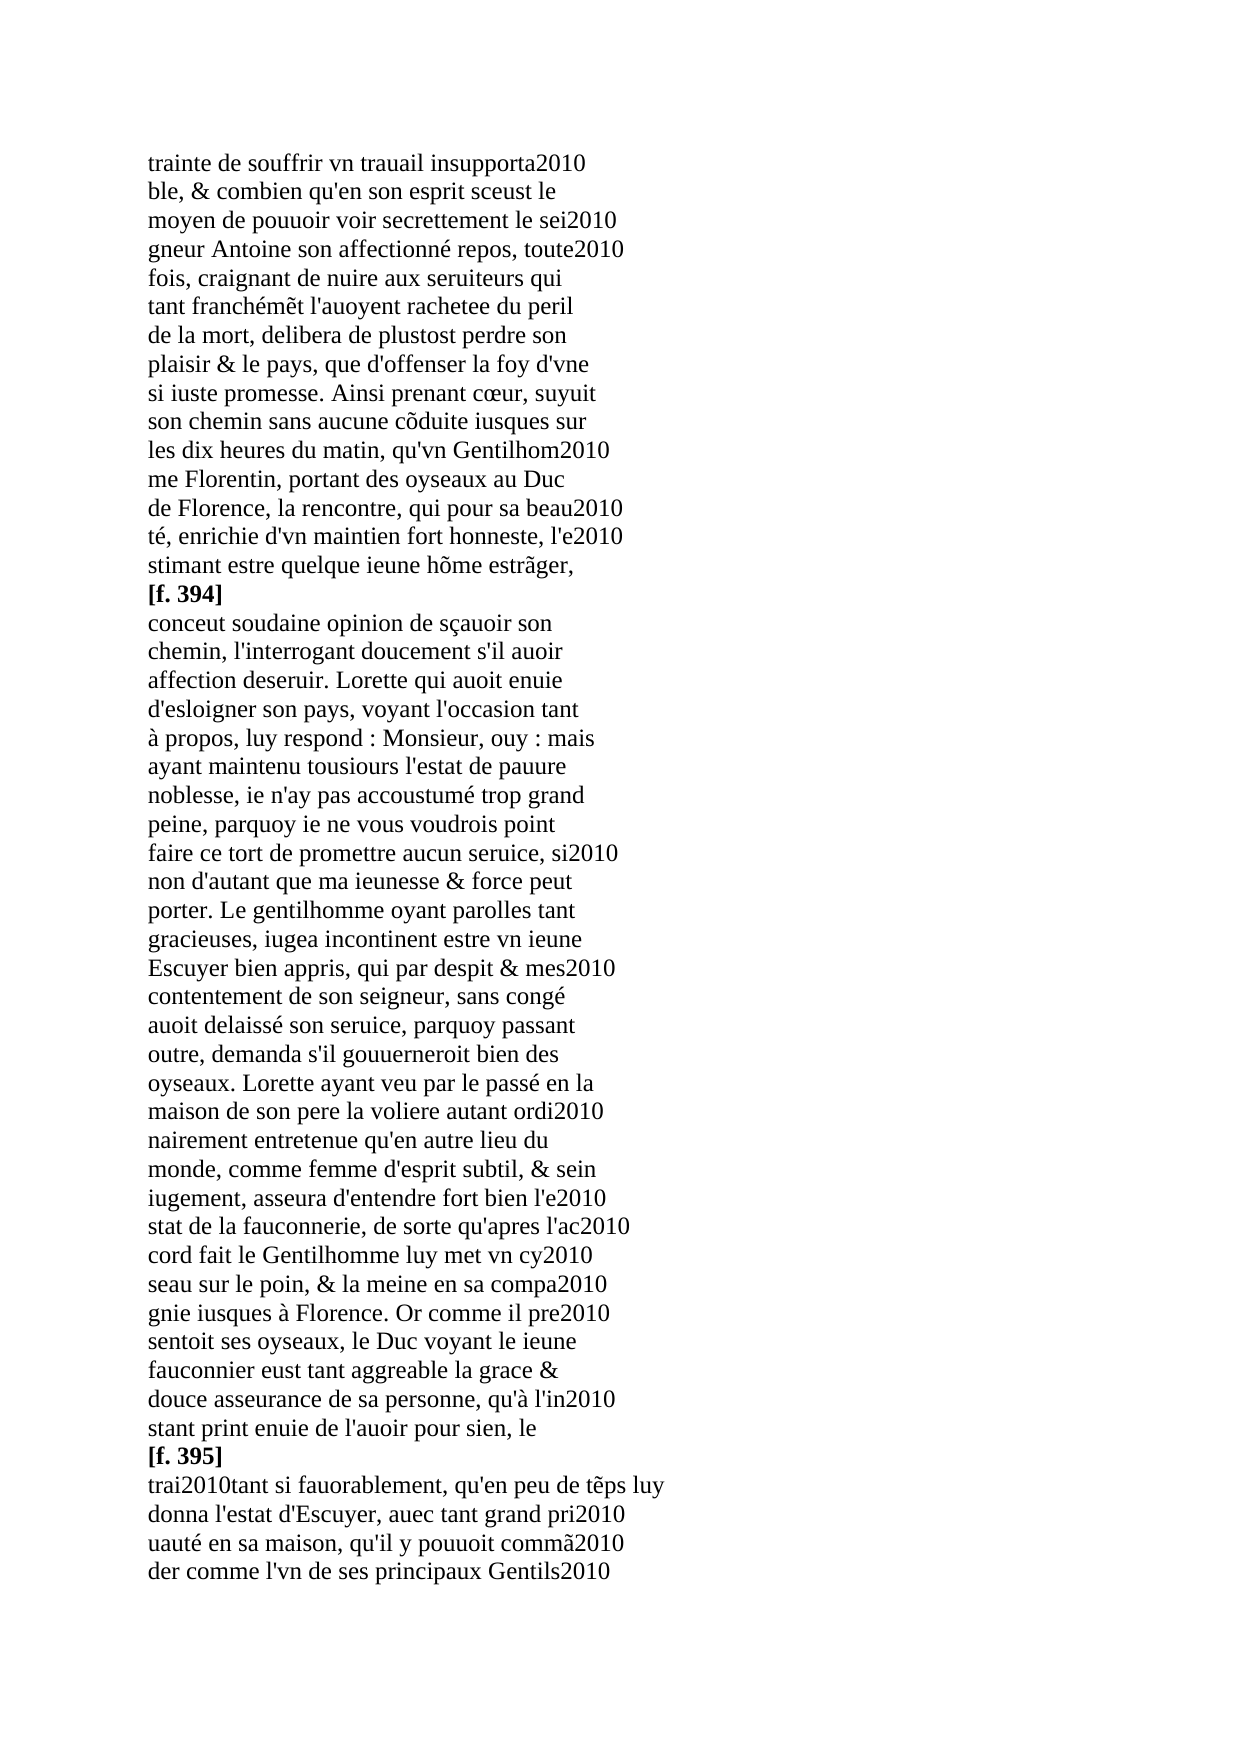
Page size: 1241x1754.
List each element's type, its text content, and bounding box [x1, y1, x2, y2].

text trainte de souffrir vn trauail insupporta2010 ble, & combien qu'en son esprit sceust le moyen de pouuoir voir secrettement le sei2010 gneur Antoine son affectionné repos, toute2010 fois, craignant de nuire aux seruiteurs qui tant franchémẽt l'auoyent rachetee du peril de la mort, delibera de plustost perdre son plaisir & le pays, que d'offenser la foy d'vne si iuste promesse. Ainsi prenant cœur, suyuit son chemin sans aucune cõduite iusques sur les dix heures du matin, qu'vn Gentilhom2010 me Florentin, portant des oyseaux au Duc de Florence, la rencontre, qui pour sa beau2010 té, enrichie d'vn maintien fort honneste, l'e2010 stimant estre quelque ieune hõme estrãger, [f. 394] conceut soudaine opinion de sçauoir son chemin, l'interrogant doucement s'il auoir affection deseruir. Lorette qui auoit enuie d'esloigner son pays, voyant l'occasion tant à propos, luy respond : Monsieur, ouy : mais ayant maintenu tousiours l'estat de pauure noblesse, ie n'ay pas accoustumé trop grand peine, parquoy ie ne vous voudrois point faire ce tort de promettre aucun seruice, si2010 non d'autant que ma ieunesse & force peut porter. Le gentilhomme oyant parolles tant gracieuses, iugea incontinent estre vn ieune Escuyer bien appris, qui par despit & mes2010 contentement de son seigneur, sans congé auoit delaissé son seruice, parquoy passant outre, demanda s'il gouuerneroit bien des oyseaux. Lorette ayant veu par le passé en la maison de son pere la voliere autant ordi2010 nairement entretenue qu'en autre lieu du monde, comme femme d'esprit subtil, & sein iugement, asseura d'entendre fort bien l'e2010 stat de la fauconnerie, de sorte qu'apres l'ac2010 cord fait le Gentilhomme luy met vn cy2010 seau sur le poin, & la meine en sa compa2010 gnie iusques à Florence. Or comme il pre2010 sentoit ses oyseaux, le Duc voyant le ieune fauconnier eust tant aggreable la grace & douce asseurance de sa personne, qu'à l'in2010 stant print enuie de l'auoir pour sien, le [f. 395] trai2010tant si fauorablement, qu'en peu de tẽps luy donna l'estat d'Escuyer, auec tant grand pri2010 uauté en sa maison, qu'il y pouuoit commã2010 der comme l'vn de ses principaux Gentils2010 [148, 148, 1093, 1585]
